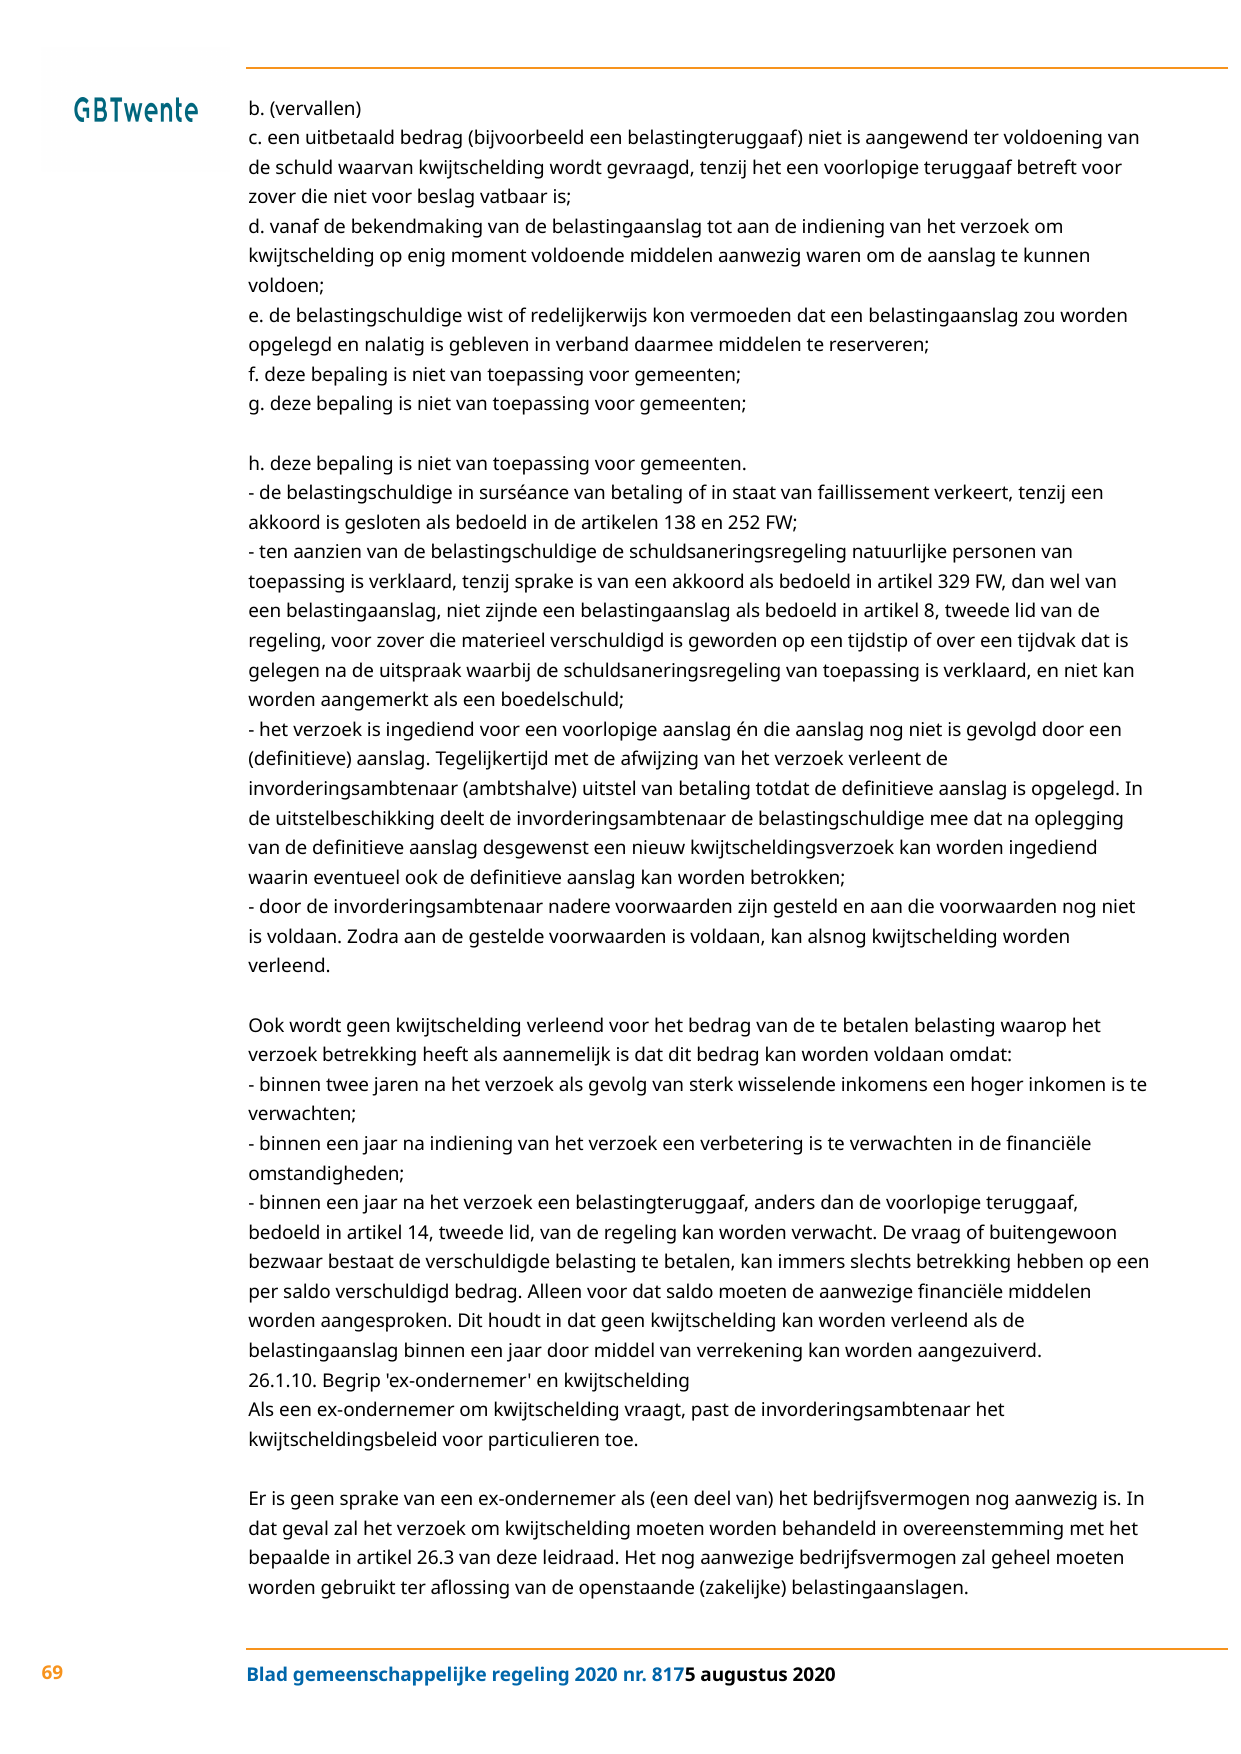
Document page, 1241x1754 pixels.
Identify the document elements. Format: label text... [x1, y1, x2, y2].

text - binnen een jaar na het verzoek een belastingteruggaaf, anders dan de voorlopige teruggaaf, bedoeld in artikel 14, tweede lid, van de regeling kan worden verwacht. De vraag of buitengewoon bezwaar bestaat de verschuldigde belasting te betalen, kan immers slechts betrekking hebben op een per saldo verschuldigd bedrag. Alleen voor dat saldo moeten de aanwezige financiële middelen worden aangesproken. Dit houdt in dat geen kwijtschelding kan worden verleend als de belastingaanslag binnen een jaar door middel van verrekening kan worden aangezuiverd. [248, 1189, 1152, 1363]
text g. deze bepaling is niet van toepassing voor gemeenten; [248, 391, 1152, 416]
text - ten aanzien van de belastingschuldige de schuldsaneringsregeling natuurlijke personen van toepassing is verklaard, tenzij sprake is van een akkoord als bedoeld in artikel 329 FW, dan wel van een belastingaanslag, niet zijnde een belastingaanslag als bedoeld in artikel 8, tweede lid van de regeling, voor zover die materieel verschuldigd is geworden op een tijdstip of over een tijdvak dat is gelegen na de uitspraak waarbij de schuldsaneringsregeling van toepassing is verklaard, en niet kan worden aangemerkt als een boedelschuld; [248, 538, 1152, 712]
text b. (vervallen) [248, 95, 1152, 121]
text - de belastingschuldige in surséance van betaling of in staat van faillissement verkeert, tenzij een akkoord is gesloten als bedoeld in de artikelen 138 en 252 FW; [248, 479, 1152, 535]
text c. een uitbetaald bedrag (bijvoorbeeld een belastingteruggaaf) niet is aangewend ter voldoening van de schuld waarvan kwijtschelding wordt gevraagd, tenzij het een voorlopige teruggaaf betreft voor zover die niet voor beslag vatbaar is; [248, 124, 1152, 209]
text - binnen een jaar na indiening van het verzoek een verbetering is te verwachten in de financiële omstandigheden; [248, 1130, 1152, 1186]
picture [41, 47, 231, 172]
text - binnen twee jaren na het verzoek als gevolg van sterk wisselende inkomens een hoger inkomen is te verwachten; [248, 1071, 1152, 1126]
text - door de invorderingsambtenaar nadere voorwaarden zijn gesteld en aan die voorwaarden nog niet is voldaan. Zodra aan de gestelde voorwaarden is voldaan, kan alsnog kwijtschelding worden verleend. [248, 893, 1152, 978]
text f. deze bepaling is niet van toepassing voor gemeenten; [248, 361, 1152, 387]
text d. vanaf de bekendmaking van de belastingaanslag tot aan de indiening van het verzoek om kwijtschelding op enig moment voldoende middelen aanwezig waren om de aanslag te kunnen voldoen; [248, 213, 1152, 298]
text Als een ex-ondernemer om kwijtschelding vraagt, past de invorderingsambtenaar het kwijtscheldingsbeleid voor particulieren toe. [248, 1396, 1152, 1452]
text Er is geen sprake van een ex-ondernemer als (een deel van) het bedrijfsvermogen nog aanwezig is. In dat geval zal het verzoek om kwijtschelding moeten worden behandeld in overeenstemming met het bepaalde in artikel 26.3 van deze leidraad. Het nog aanwezige bedrijfsvermogen zal geheel moeten worden gebruikt ter aflossing van de openstaande (zakelijke) belastingaanslagen. [248, 1485, 1152, 1600]
text - het verzoek is ingediend voor een voorlopige aanslag én die aanslag nog niet is gevolgd door een (definitieve) aanslag. Tegelijkertijd met de afwijzing van het verzoek verleent de invorderingsambtenaar (ambtshalve) uitstel van betaling totdat de definitieve aanslag is opgelegd. In de uitstelbeschikking deelt de invorderingsambtenaar de belastingschuldige mee dat na oplegging van de definitieve aanslag desgewenst een nieuw kwijtscheldingsverzoek kan worden ingediend waarin eventueel ook de definitieve aanslag kan worden betrokken; [248, 716, 1152, 890]
text Ook wordt geen kwijtschelding verleend voor het bedrag van de te betalen belasting waarop het verzoek betrekking heeft als aannemelijk is dat dit bedrag kan worden voldaan omdat: [248, 1012, 1152, 1067]
text e. de belastingschuldige wist of redelijkerwijs kon vermoeden dat een belastingaanslag zou worden opgelegd en nalatig is gebleven in verband daarmee middelen te reserveren; [248, 302, 1152, 357]
text h. deze bepaling is niet van toepassing voor gemeenten. [248, 450, 1152, 476]
text 26.1.10. Begrip 'ex-ondernemer' en kwijtschelding [248, 1367, 1152, 1393]
